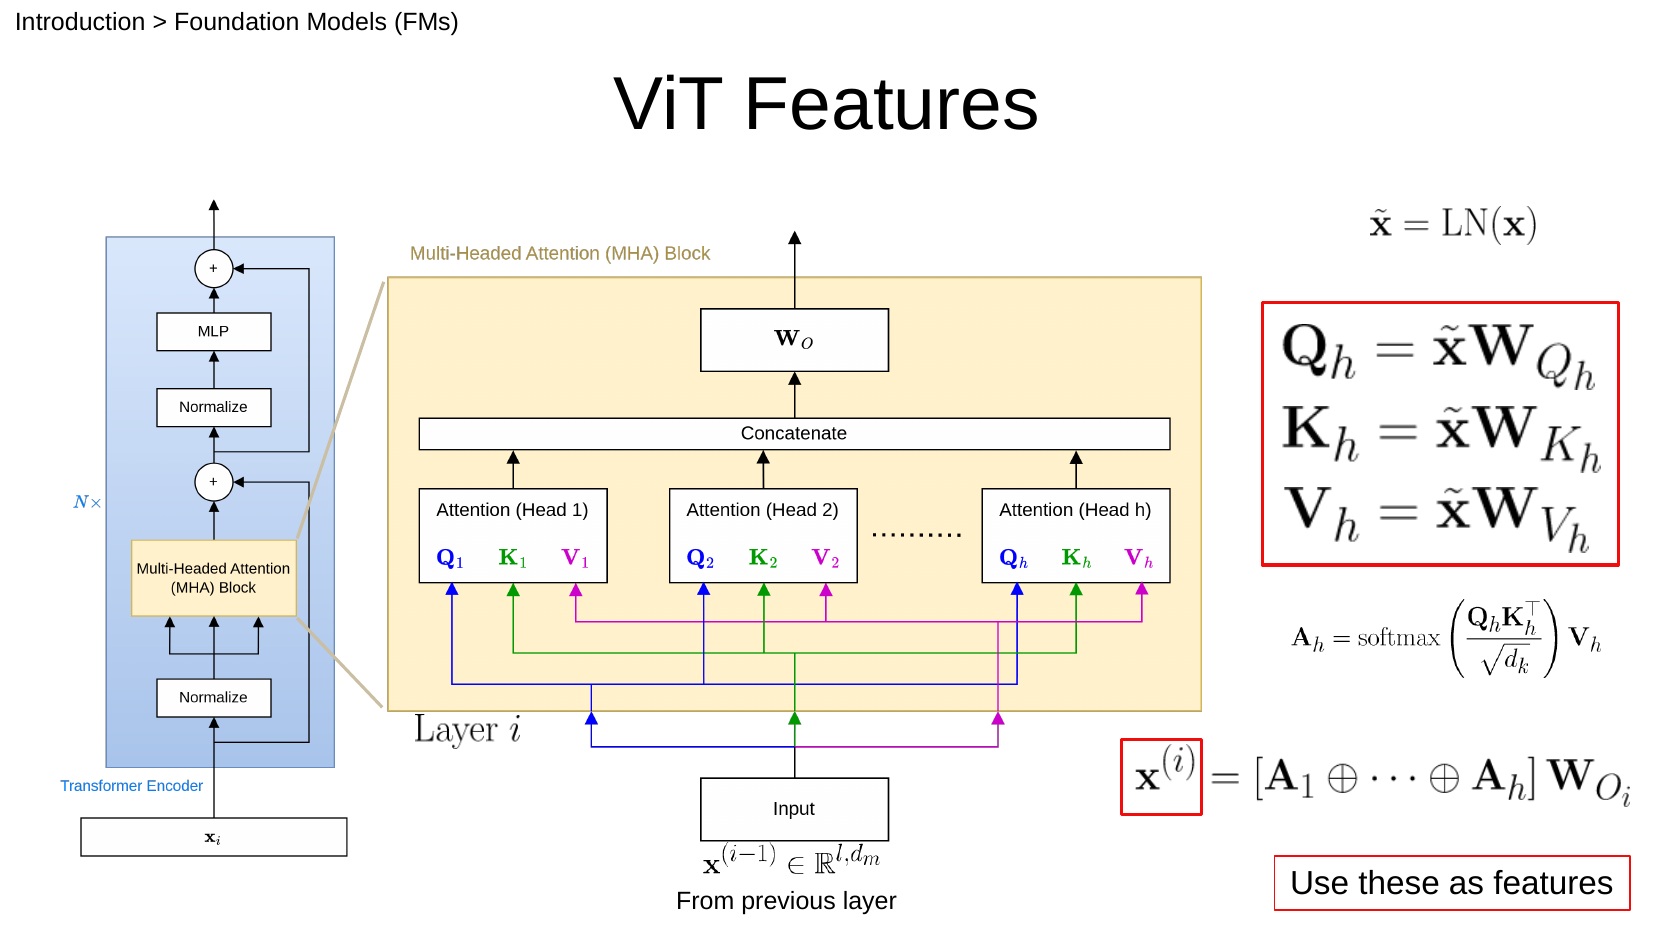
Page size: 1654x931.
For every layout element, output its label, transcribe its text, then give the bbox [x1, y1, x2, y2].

picture [1290, 599, 1601, 678]
picture [1283, 487, 1589, 553]
picture [1280, 324, 1595, 390]
title ViT Features [82, 59, 1571, 148]
text_box Use these as features [1274, 856, 1629, 910]
picture [1369, 206, 1536, 245]
text_box From previous layer [661, 879, 912, 923]
text_box Introduction > Foundation Models (FMs) [0, 0, 1654, 43]
picture [17, 177, 1630, 875]
picture [1281, 406, 1601, 473]
